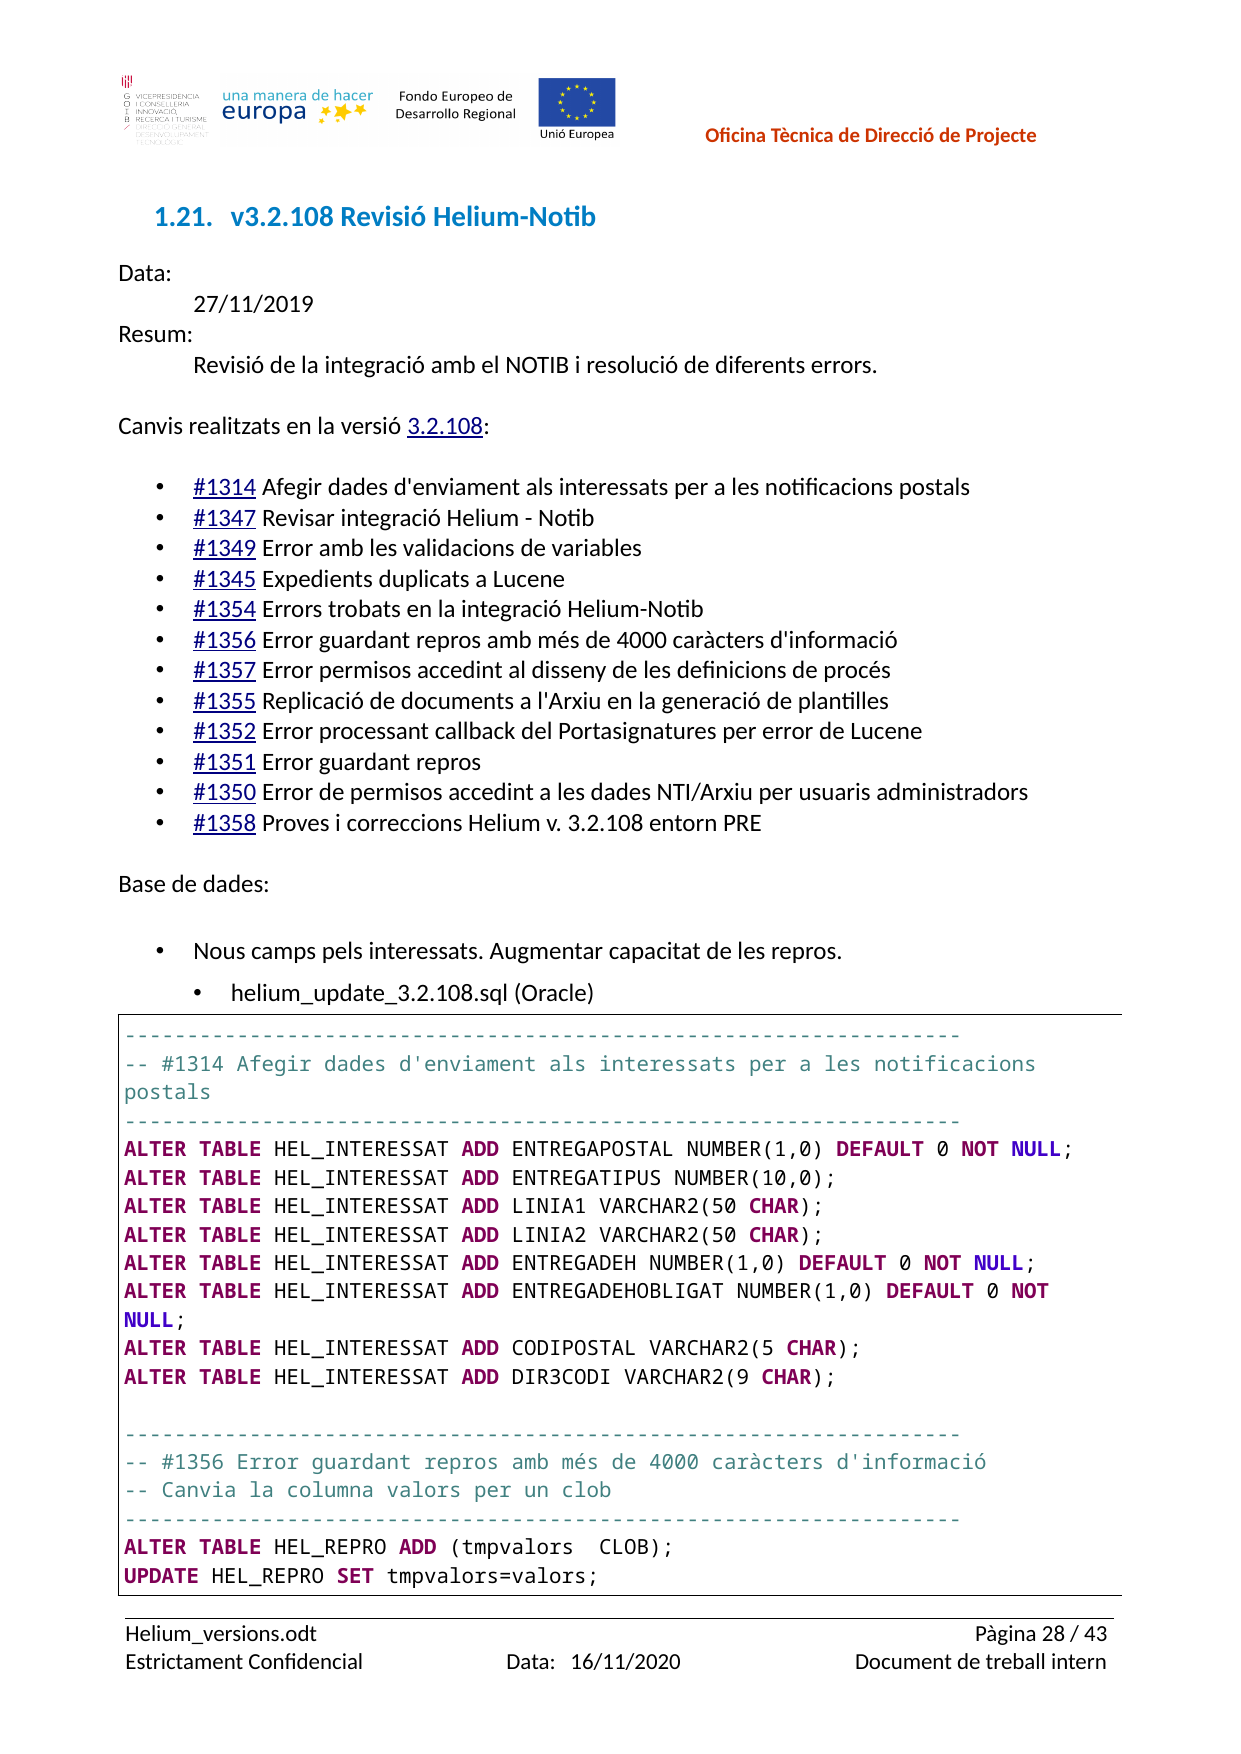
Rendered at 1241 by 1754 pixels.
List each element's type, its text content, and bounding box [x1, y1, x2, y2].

text Resum: [118, 319, 1122, 349]
list #1345 Expedients duplicats a Lucene [156, 563, 1122, 593]
list helium_update_3.2.108.sql (Oracle) [193, 977, 1122, 1008]
text Canvis realitzats en la versió 3.2.108: [118, 410, 1122, 441]
list #1352 Error processant callback del Portasignatures per error de Lucene [156, 715, 1122, 746]
list #1357 Error permisos accedint al disseny de les definicions de procés [156, 654, 1122, 685]
text Base de dades: [118, 868, 1122, 898]
list #1358 Proves i correccions Helium v. 3.2.108 entorn PRE [156, 807, 1122, 837]
list #1355 Replicació de documents a l'Arxiu en la generació de plantilles [156, 685, 1122, 715]
subtitle v3.2.108 Revisió Helium-Notib [153, 198, 1122, 234]
list #1356 Error guardant repros amb més de 4000 caràcters d'informació [156, 624, 1122, 654]
list #1351 Error guardant repros [156, 746, 1122, 776]
list #1354 Errors trobats en la integració Helium-Notib [156, 593, 1122, 624]
text Data: [118, 258, 1122, 288]
list #1349 Error amb les validacions de variables [156, 532, 1122, 563]
picture [118, 73, 213, 147]
list #1350 Error de permisos accedint a les dades NTI/Arxiu per usuaris administradors [156, 776, 1122, 807]
text 27/11/2019 [118, 288, 1122, 319]
picture [219, 73, 621, 147]
text Revisió de la integració amb el NOTIB i resolució de diferents errors. [118, 349, 1122, 380]
table_header ------------------------------------------------------------------- -- #1314 Afegir dades d'enviament als interessats per a les notificacions postals ------------------------------------------------------------------- ALTER TABLE HEL_INTERESSAT ADD ENTREGAPOSTAL NUMBER(1,0) DEFAULT 0 NOT NULL; ALTER TABLE HEL_INTERESSAT ADD ENTREGATIPUS NUMBER(10,0); ALTER TABLE HEL_INTERESSAT ADD LINIA1 VARCHAR2(50 CHAR); ALTER TABLE HEL_INTERESSAT ADD LINIA2 VARCHAR2(50 CHAR); ALTER TABLE HEL_INTERESSAT ADD ENTREGADEH NUMBER(1,0) DEFAULT 0 NOT NULL; ALTER TABLE HEL_INTERESSAT ADD ENTREGADEHOBLIGAT NUMBER(1,0) DEFAULT 0 NOT NULL; ALTER TABLE HEL_INTERESSAT ADD CODIPOSTAL VARCHAR2(5 CHAR); ALTER TABLE HEL_INTERESSAT ADD DIR3CODI VARCHAR2(9 CHAR); ------------------------------------------------------------------- -- #1356 Error guardant repros amb més de 4000 caràcters d'informació -- Canvia la columna valors per un clob ------------------------------------------------------------------- ALTER TABLE HEL_REPRO ADD (tmpvalors CLOB); UPDATE HEL_REPRO SET tmpvalors=valors; [119, 1015, 1122, 1595]
list #1347 Revisar integració Helium - Notib [156, 502, 1122, 532]
list #1314 Afegir dades d'enviament als interessats per a les notificacions postals [156, 471, 1122, 502]
list Nous camps pels interessats. Augmentar capacitat de les repros. [156, 935, 1122, 966]
